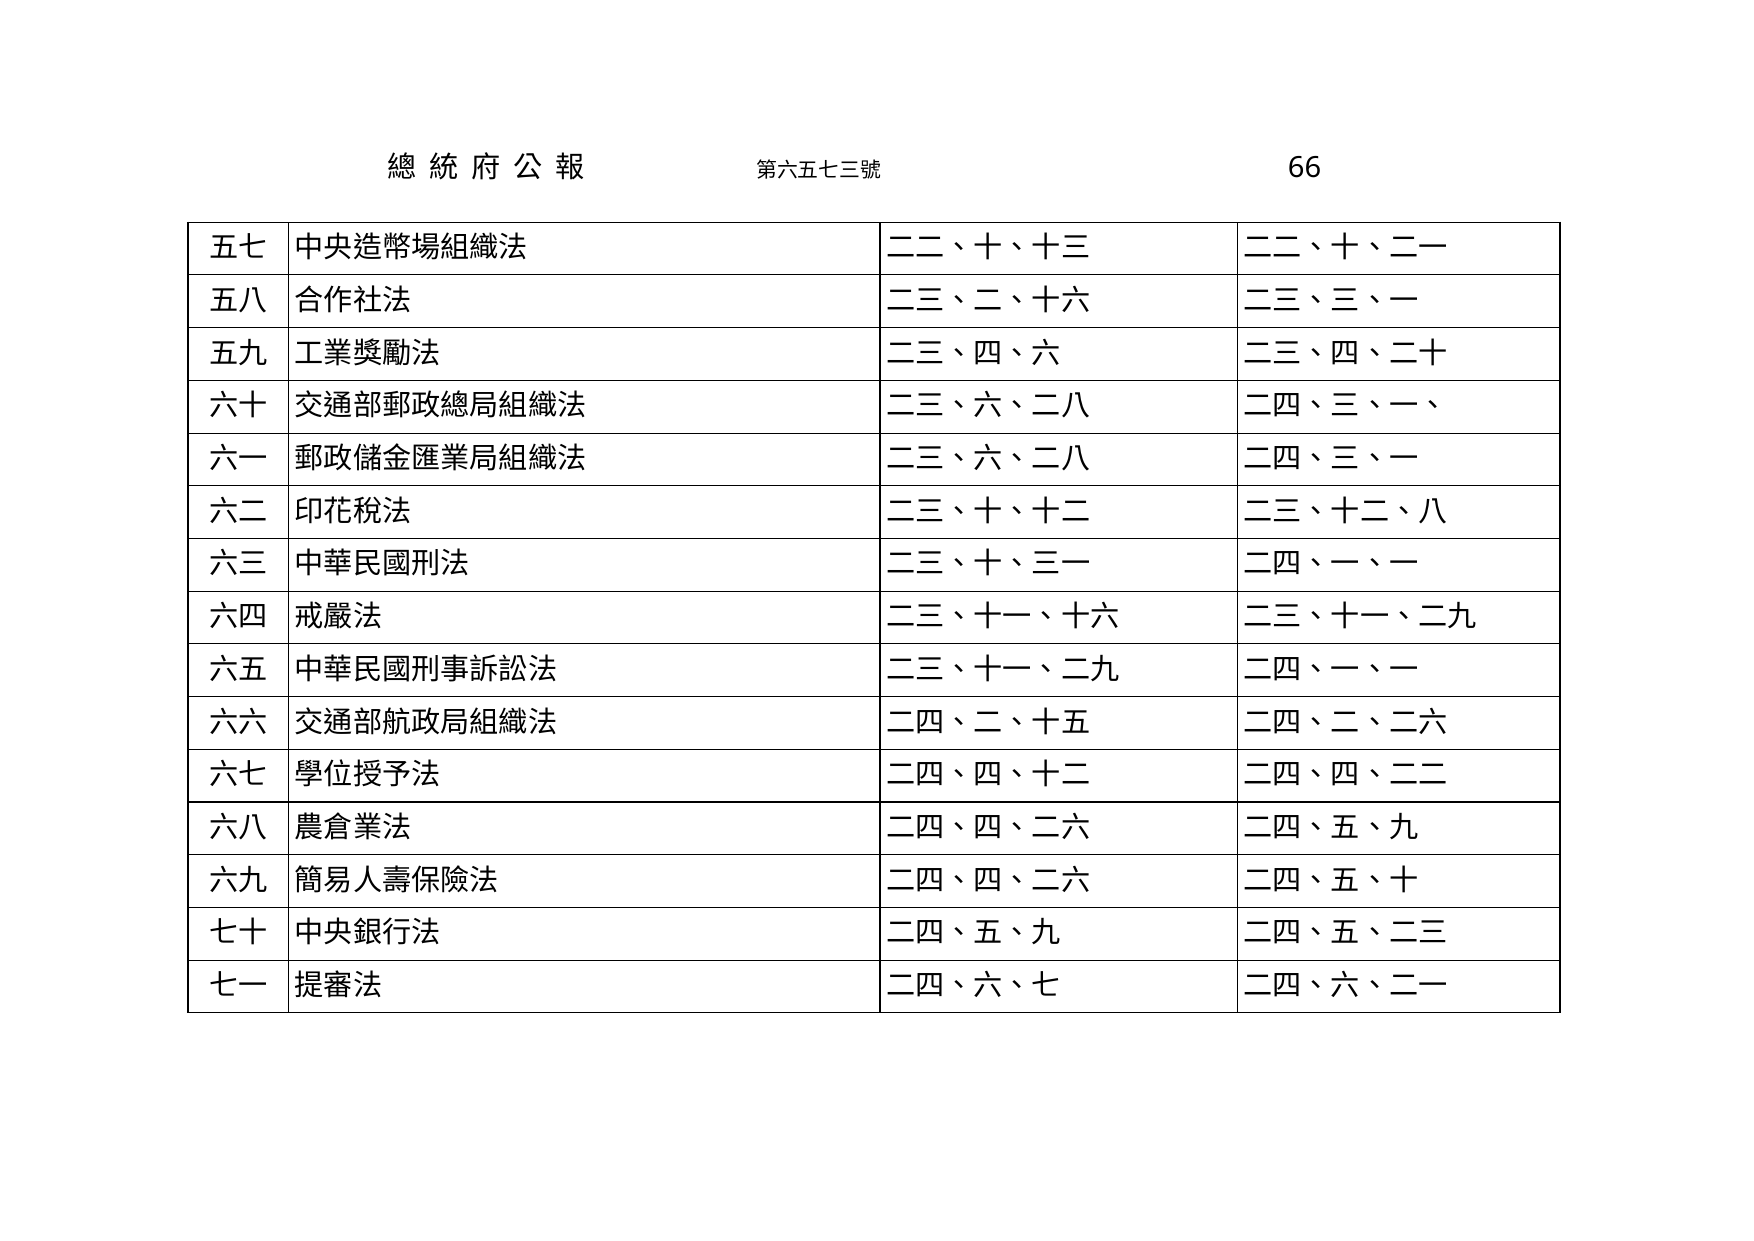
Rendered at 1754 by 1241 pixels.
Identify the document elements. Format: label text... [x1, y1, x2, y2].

table_cell 中華民國刑事訴訟法 [289, 644, 879, 696]
table_cell 二四、四、二六 [881, 803, 1237, 854]
table_cell 六五 [189, 644, 288, 696]
table_cell 農倉業法 [289, 803, 879, 854]
table_cell 印花稅法 [289, 486, 879, 538]
table_cell 二三、十一、十六 [881, 592, 1237, 643]
table_cell 二四、四、二二 [1238, 750, 1559, 801]
table_cell 二四、二、二六 [1238, 697, 1559, 749]
table_cell 二三、三、一 [1238, 275, 1559, 327]
table_cell 二三、十一、二九 [1238, 592, 1559, 643]
table_cell 二三、十、三一 [881, 539, 1237, 591]
table_cell 中央造幣場組織法 [289, 223, 879, 274]
table_cell 二四、三、一 [1238, 434, 1559, 485]
table_cell 二四、五、十 [1238, 855, 1559, 907]
table_cell 六四 [189, 592, 288, 643]
table_cell 五七 [189, 223, 288, 274]
table_cell 二四、五、九 [881, 908, 1237, 959]
table_cell 二四、一、一 [1238, 644, 1559, 696]
table_cell 六七 [189, 750, 288, 801]
table_cell 六九 [189, 855, 288, 907]
table_cell 簡易人壽保險法 [289, 855, 879, 907]
table_cell 中央銀行法 [289, 908, 879, 959]
table_cell 二四、四、二六 [881, 855, 1237, 907]
table_cell 二四、六、七 [881, 961, 1237, 1012]
table_cell 六十 [189, 381, 288, 432]
table_cell 戒嚴法 [289, 592, 879, 643]
table_cell 二三、六、二八 [881, 434, 1237, 485]
table_cell 二四、六、二一 [1238, 961, 1559, 1012]
table_cell 二四、一、一 [1238, 539, 1559, 591]
table_cell 二三、四、六 [881, 328, 1237, 380]
table_cell 五九 [189, 328, 288, 380]
table_cell 二三、二、十六 [881, 275, 1237, 327]
table_cell 二四、四、十二 [881, 750, 1237, 801]
table_cell 郵政儲金匯業局組織法 [289, 434, 879, 485]
table_cell 二三、四、二十 [1238, 328, 1559, 380]
table_cell 五八 [189, 275, 288, 327]
table_cell 二四、三、一、 [1238, 381, 1559, 432]
table_cell 六二 [189, 486, 288, 538]
table_cell 交通部航政局組織法 [289, 697, 879, 749]
table_cell 二三、六、二八 [881, 381, 1237, 432]
table_cell 合作社法 [289, 275, 879, 327]
table_cell 二二、十、二一 [1238, 223, 1559, 274]
table_cell 二三、十一、二九 [881, 644, 1237, 696]
table_cell 七十 [189, 908, 288, 959]
table_cell 工業獎勵法 [289, 328, 879, 380]
table_cell 二二、十、十三 [881, 223, 1237, 274]
table_cell 二三、十、十二 [881, 486, 1237, 538]
table_cell 中華民國刑法 [289, 539, 879, 591]
table_cell 提審法 [289, 961, 879, 1012]
table_cell 七一 [189, 961, 288, 1012]
table_cell 六一 [189, 434, 288, 485]
table_cell 二四、五、九 [1238, 803, 1559, 854]
table_cell 交通部郵政總局組織法 [289, 381, 879, 432]
table_cell 二四、五、二三 [1238, 908, 1559, 959]
table_cell 學位授予法 [289, 750, 879, 801]
table_cell 二三、十二、八 [1238, 486, 1559, 538]
table_cell 六三 [189, 539, 288, 591]
table_cell 六六 [189, 697, 288, 749]
table_cell 六八 [189, 803, 288, 854]
table_cell 二四、二、十五 [881, 697, 1237, 749]
